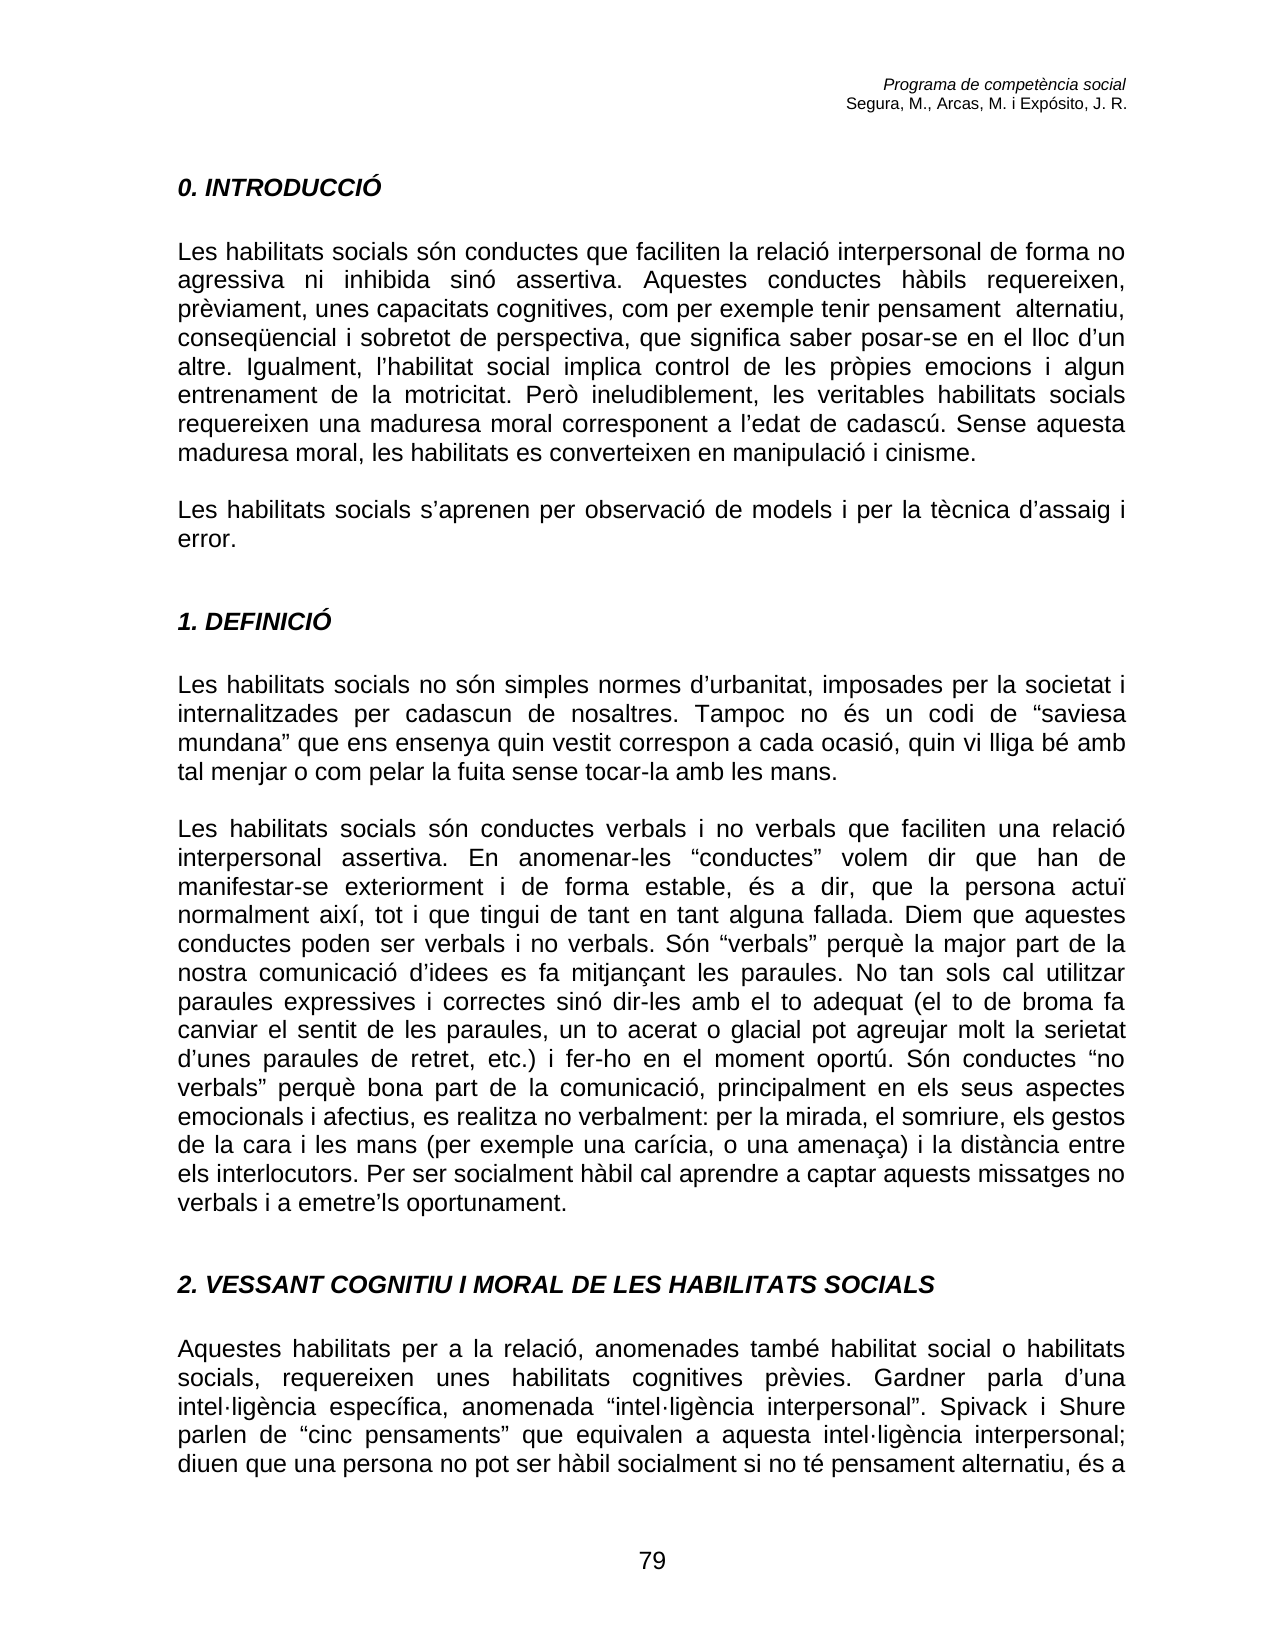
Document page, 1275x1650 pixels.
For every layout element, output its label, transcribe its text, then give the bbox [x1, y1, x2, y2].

text Les habilitats socials s’aprenen per observació de models i per la tècnica d’assaig i error. [177, 495, 1127, 553]
subtitle 2. VESSANT COGNITIU I MORAL DE LES HABILITATS SOCIALS [177, 1270, 1127, 1299]
subtitle 0. INTRODUCCIÓ [177, 173, 1127, 201]
text Les habilitats socials no són simples normes d’urbanitat, imposades per la societat i internalitzades per cadascun de nosaltres. Tampoc no és un codi de “saviesa mundana” que ens ensenya quin vestit correspon a cada ocasió, quin vi lliga bé amb tal menjar o com pelar la fuita sense tocar-la amb les mans. [177, 670, 1127, 785]
text Aquestes habilitats per a la relació, anomenades també habilitat social o habilitats socials, requereixen unes habilitats cognitives prèvies. Gardner parla d’una intel·ligència específica, anomenada “intel·ligència interpersonal”. Spivack i Shure parlen de “cinc pensaments” que equivalen a aquesta intel·ligència interpersonal; diuen que una persona no pot ser hàbil socialment si no té pensament alternatiu, és a [177, 1334, 1127, 1478]
text Les habilitats socials són conductes que faciliten la relació interpersonal de forma no agressiva ni inhibida sinó assertiva. Aquestes conductes hàbils requereixen, prèviament, unes capacitats cognitives, com per exemple tenir pensament alternatiu, conseqüencial i sobretot de perspectiva, que significa saber posar-se en el lloc d’un altre. Igualment, l’habilitat social implica control de les pròpies emocions i algun entrenament de la motricitat. Però ineludiblement, les veritables habilitats socials requereixen una maduresa moral corresponent a l’edat de cadascú. Sense aquesta maduresa moral, les habilitats es converteixen en manipulació i cinisme. [177, 236, 1127, 466]
subtitle 1. DEFINICIÓ [177, 606, 1127, 635]
text Les habilitats socials són conductes verbals i no verbals que faciliten una relació interpersonal assertiva. En anomenar-les “conductes” volem dir que han de manifestar-se exteriorment i de forma estable, és a dir, que la persona actuï normalment així, tot i que tingui de tant en tant alguna fallada. Diem que aquestes conductes poden ser verbals i no verbals. Són “verbals” perquè la major part de la nostra comunicació d’idees es fa mitjançant les paraules. No tan sols cal utilitzar paraules expressives i correctes sinó dir-les amb el to adequat (el to de broma fa canviar el sentit de les paraules, un to acerat o glacial pot agreujar molt la serietat d’unes paraules de retret, etc.) i fer-ho en el moment oportú. Són conductes “no verbals” perquè bona part de la comunicació, principalment en els seus aspectes emocionals i afectius, es realitza no verbalment: per la mirada, el somriure, els gestos de la cara i les mans (per exemple una carícia, o una amenaça) i la distància entre els interlocutors. Per ser socialment hàbil cal aprendre a captar aquests missatges no verbals i a emetre’ls oportunament. [177, 814, 1127, 1216]
